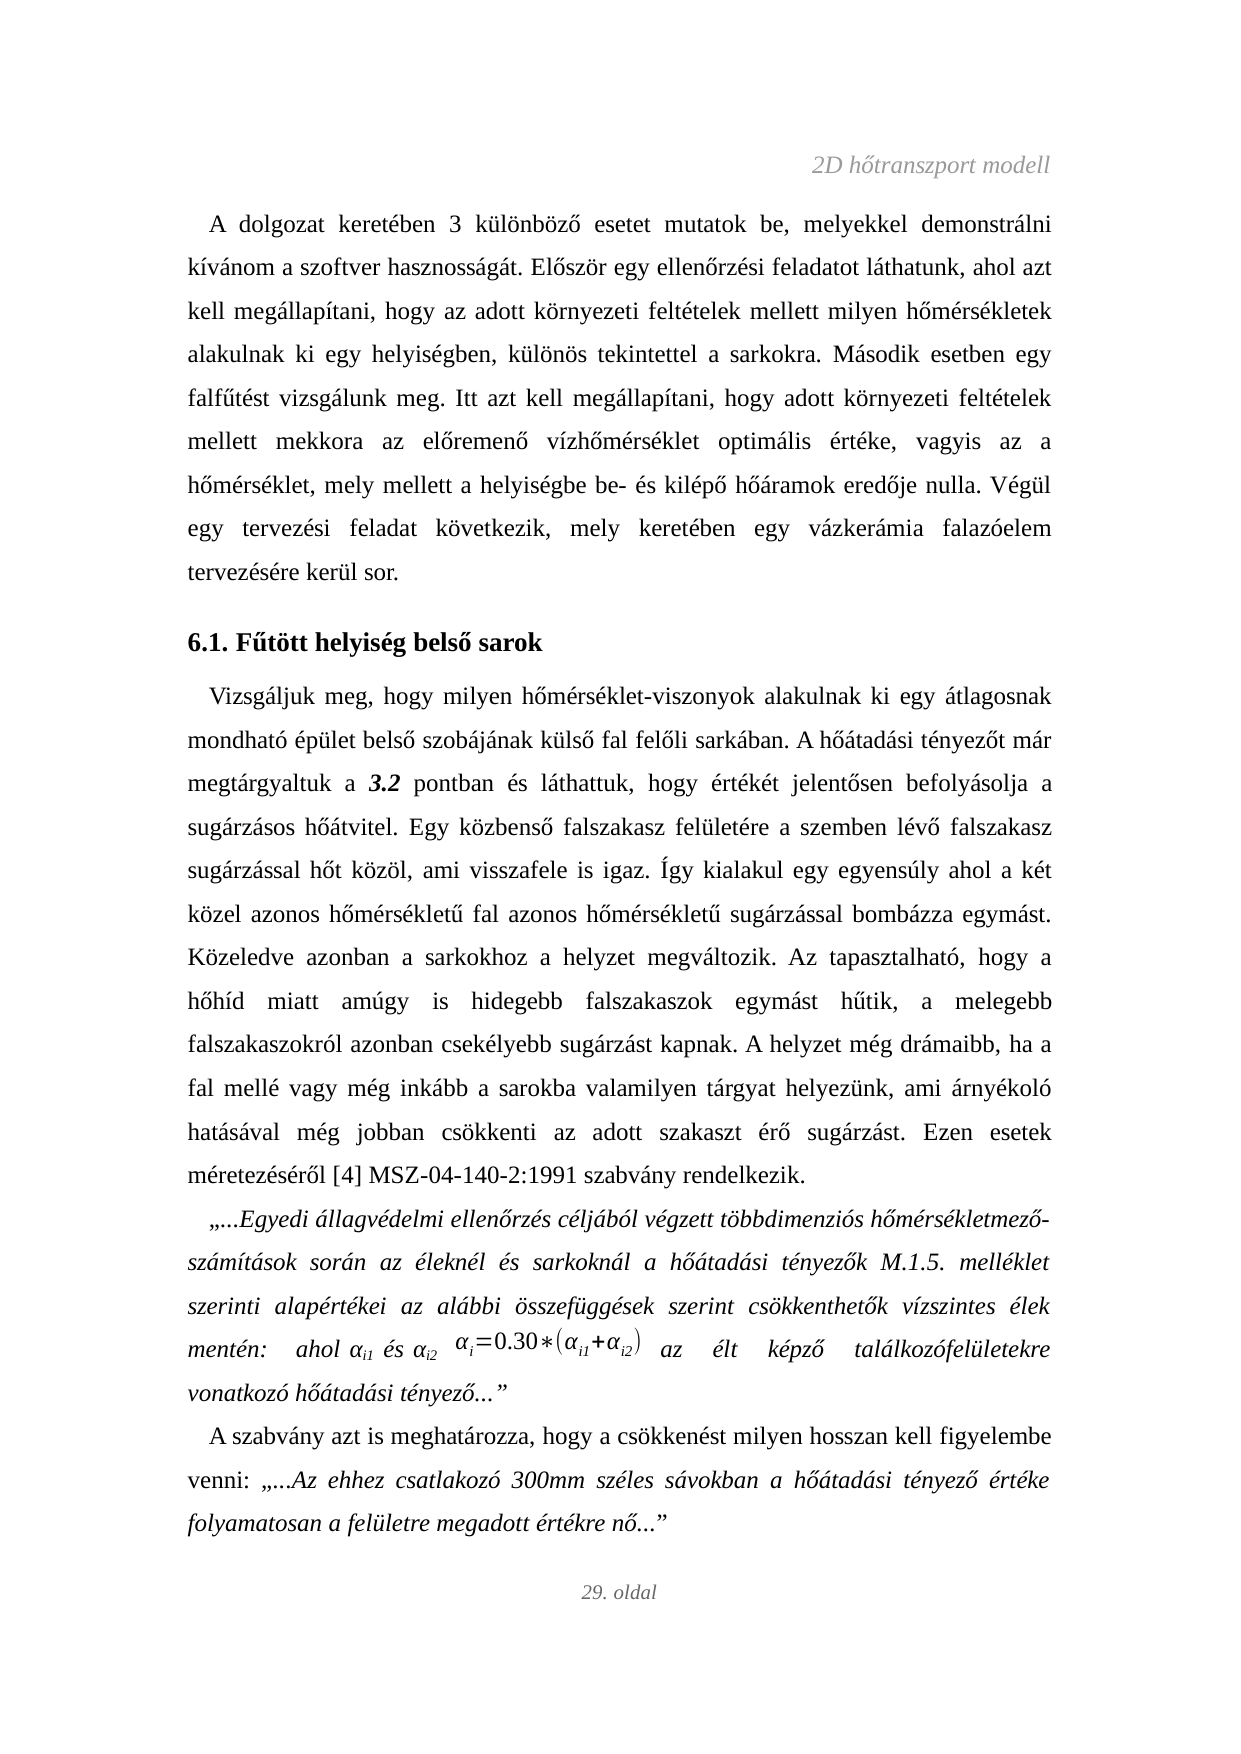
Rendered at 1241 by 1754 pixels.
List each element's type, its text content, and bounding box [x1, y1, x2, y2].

subtitle Fűtött helyiség belső sarok [187, 626, 1053, 657]
text A szabvány azt is meghatározza, hogy a csökkenést milyen hosszan kell figyelembe venni: „...Az ehhez csatlakozó 300mm széles sávokban a hőátadási tényező értéke folyamatosan a felületre megadott értékre nő...” [187, 1421, 1053, 1537]
text „...Egyedi állagvédelmi ellenőrzés céljából végzett többdimenziós hőmérsékletmező-számítások során az éleknél és sarkoknál a hőátadási tényezők M.1.5. melléklet szerinti alapértékei az alábbi összefüggések szerint csökkenthetők vízszintes élek mentén: ahol αi1 és αi2 az élt képző találkozófelületekre vonatkozó hőátadási tényező...” [187, 1203, 1053, 1407]
text Vizsgáljuk meg, hogy milyen hőmérséklet-viszonyok alakulnak ki egy átlagosnak mondható épület belső szobájának külső fal felőli sarkában. A hőátadási tényezőt már megtárgyaltuk a 3.2 pontban és láthattuk, hogy értékét jelentősen befolyásolja a sugárzásos hőátvitel. Egy közbenső falszakasz felületére a szemben lévő falszakasz sugárzással hőt közöl, ami visszafele is igaz. Így kialakul egy egyensúly ahol a két közel azonos hőmérsékletű fal azonos hőmérsékletű sugárzással bombázza egymást. Közeledve azonban a sarkokhoz a helyzet megváltozik. Az tapasztalható, hogy a hőhíd miatt amúgy is hidegebb falszakaszok egymást hűtik, a melegebb falszakaszokról azonban csekélyebb sugárzást kapnak. A helyzet még drámaibb, ha a fal mellé vagy még inkább a sarokba valamilyen tárgyat helyezünk, ami árnyékoló hatásával még jobban csökkenti az adott szakaszt érő sugárzást. Ezen esetek méretezéséről [4] MSZ-04-140-2:1991 szabvány rendelkezik. [187, 681, 1053, 1189]
text A dolgozat keretében 3 különböző esetet mutatok be, melyekkel demonstrálni kívánom a szoftver hasznosságát. Először egy ellenőrzési feladatot láthatunk, ahol azt kell megállapítani, hogy az adott környezeti feltételek mellett milyen hőmérsékletek alakulnak ki egy helyiségben, különös tekintettel a sarkokra. Második esetben egy falfűtést vizsgálunk meg. Itt azt kell megállapítani, hogy adott környezeti feltételek mellett mekkora az előremenő vízhőmérséklet optimális értéke, vagyis az a hőmérséklet, mely mellett a helyiségbe be- és kilépő hőáramok eredője nulla. Végül egy tervezési feladat következik, mely keretében egy vázkerámia falazóelem tervezésére kerül sor. [187, 208, 1053, 586]
